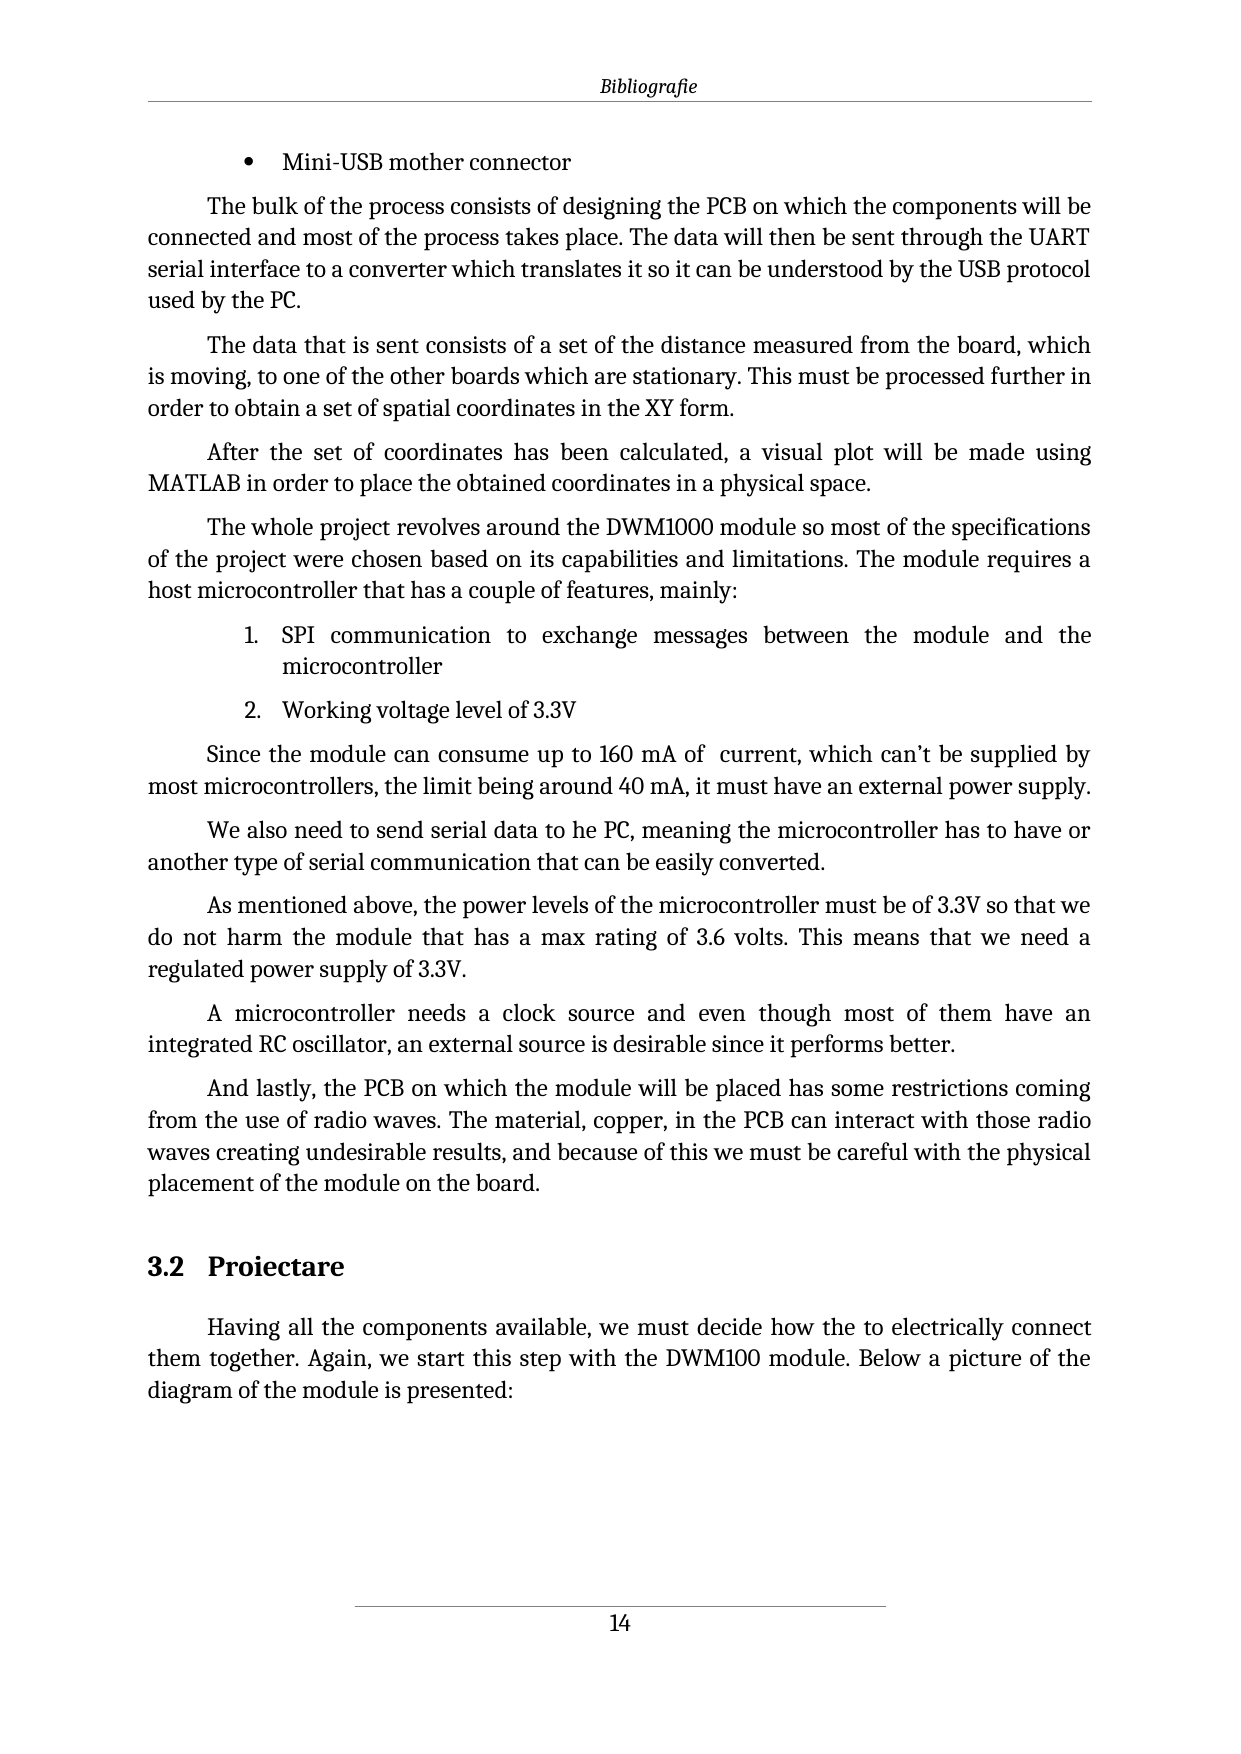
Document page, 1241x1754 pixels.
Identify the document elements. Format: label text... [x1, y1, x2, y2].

text The bulk of the process consists of designing the PCB on which the components will be connected and most of the process takes place. The data will then be sent through the UART serial interface to a converter which translates it so it can be understood by the USB protocol used by the PC. [148, 192, 1092, 315]
subtitle Proiectare [148, 1251, 1092, 1284]
text Since the module can consume up to 160 mA of current, which can’t be supplied by most microcontrollers, the limit being around 40 mA, it must have an external power supply. [148, 740, 1092, 801]
text A microcontroller needs a clock source and even though most of them have an integrated RC oscillator, an external source is desirable since it performs better. [148, 999, 1092, 1059]
list Working voltage level of 3.3V [244, 696, 1092, 725]
text The whole project revolves around the DWM1000 module so most of the specifications of the project were chosen based on its capabilities and limitations. The module requires a host microcontroller that has a couple of features, mainly: [148, 513, 1092, 605]
list SPI communication to exchange messages between the module and the microcontroller [244, 621, 1092, 681]
text We also need to send serial data to he PC, meaning the microcontroller has to have or another type of serial communication that can be easily converted. [148, 816, 1092, 876]
text The data that is sent consists of a set of the distance measured from the board, which is moving, to one of the other boards which are stationary. This must be processed further in order to obtain a set of spatial coordinates in the XY form. [148, 331, 1092, 422]
text And lastly, the PCB on which the module will be placed has some restrictions coming from the use of radio waves. The material, copper, in the PCB can interact with those radio waves creating undesirable results, and because of this we must be careful with the physical placement of the module on the board. [148, 1074, 1092, 1198]
text After the set of coordinates has been calculated, a visual plot will be made using MATLAB in order to place the obtained coordinates in a physical space. [148, 438, 1092, 498]
text Having all the components available, we must decide how the to electrically connect them together. Again, we start this step with the DWM100 module. Below a picture of the diagram of the module is presented: [148, 1312, 1092, 1404]
text As mentioned above, the power levels of the microcontroller must be of 3.3V so that we do not harm the module that has a max rating of 3.6 volts. This means that we need a regulated power supply of 3.3V. [148, 891, 1092, 983]
list Mini-USB mother connector [244, 148, 1092, 176]
